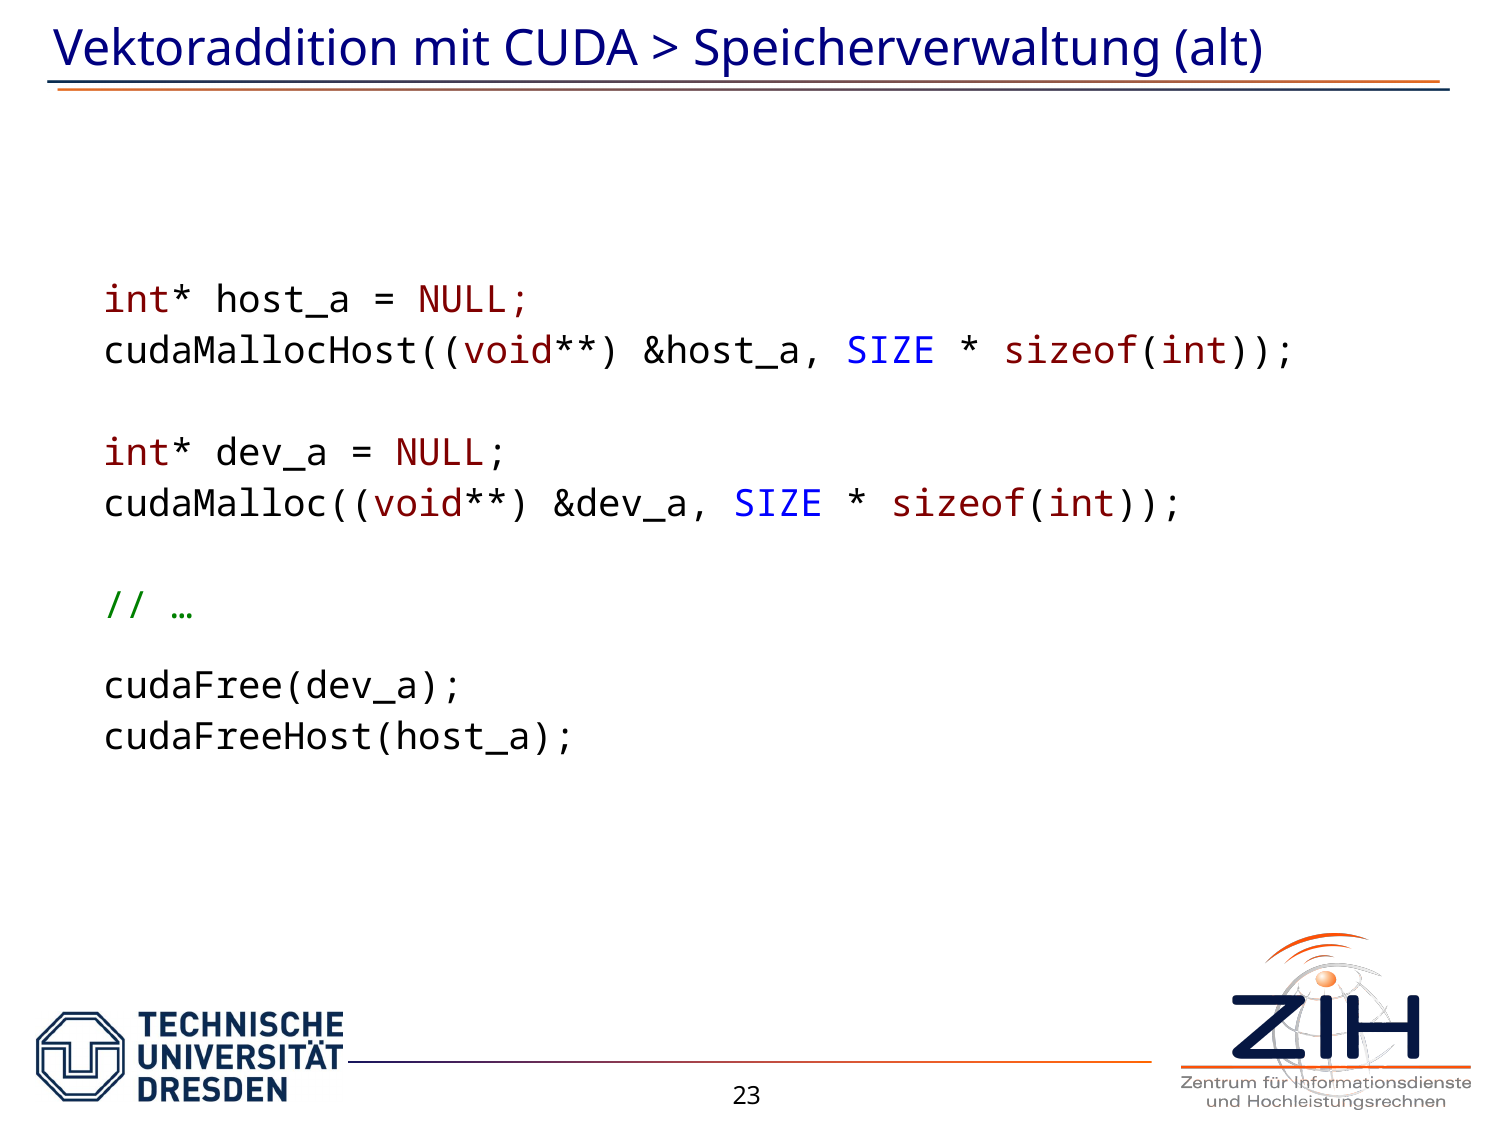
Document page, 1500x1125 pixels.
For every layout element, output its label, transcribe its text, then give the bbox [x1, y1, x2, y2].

picture [35, 1011, 343, 1102]
title Vektoraddition mit CUDA > Speicherverwaltung (alt) [53, 12, 1453, 81]
picture [47, 80, 1450, 91]
list int* host_a = NULL; cudaMallocHost((void**) &host_a, SIZE * sizeof(int)); int* dev_a = NULL; cudaMalloc((void**) &dev_a, SIZE * sizeof(int)); // … cudaFree(dev_a); cudaFreeHost(host_a); [29, 118, 1418, 916]
picture [1181, 933, 1471, 1110]
